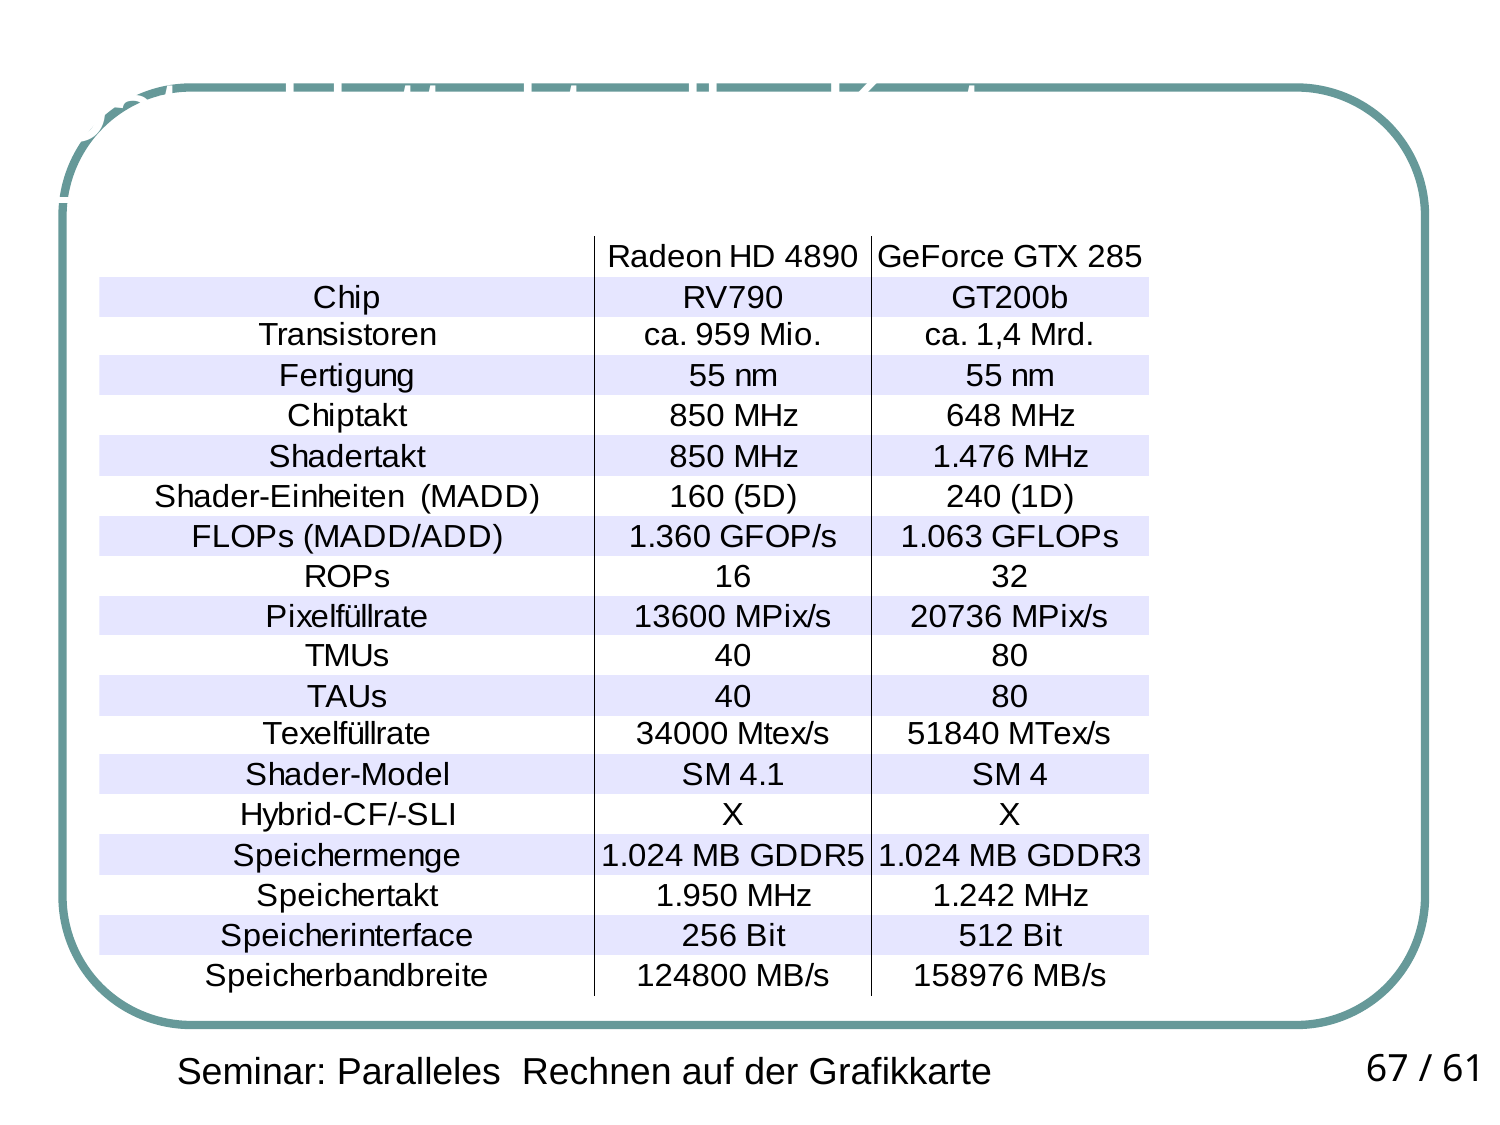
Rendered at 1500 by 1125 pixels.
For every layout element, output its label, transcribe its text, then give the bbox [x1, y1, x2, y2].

chart [99, 236, 1152, 999]
title Datenblatt aktueller Karten [31, 37, 1347, 188]
